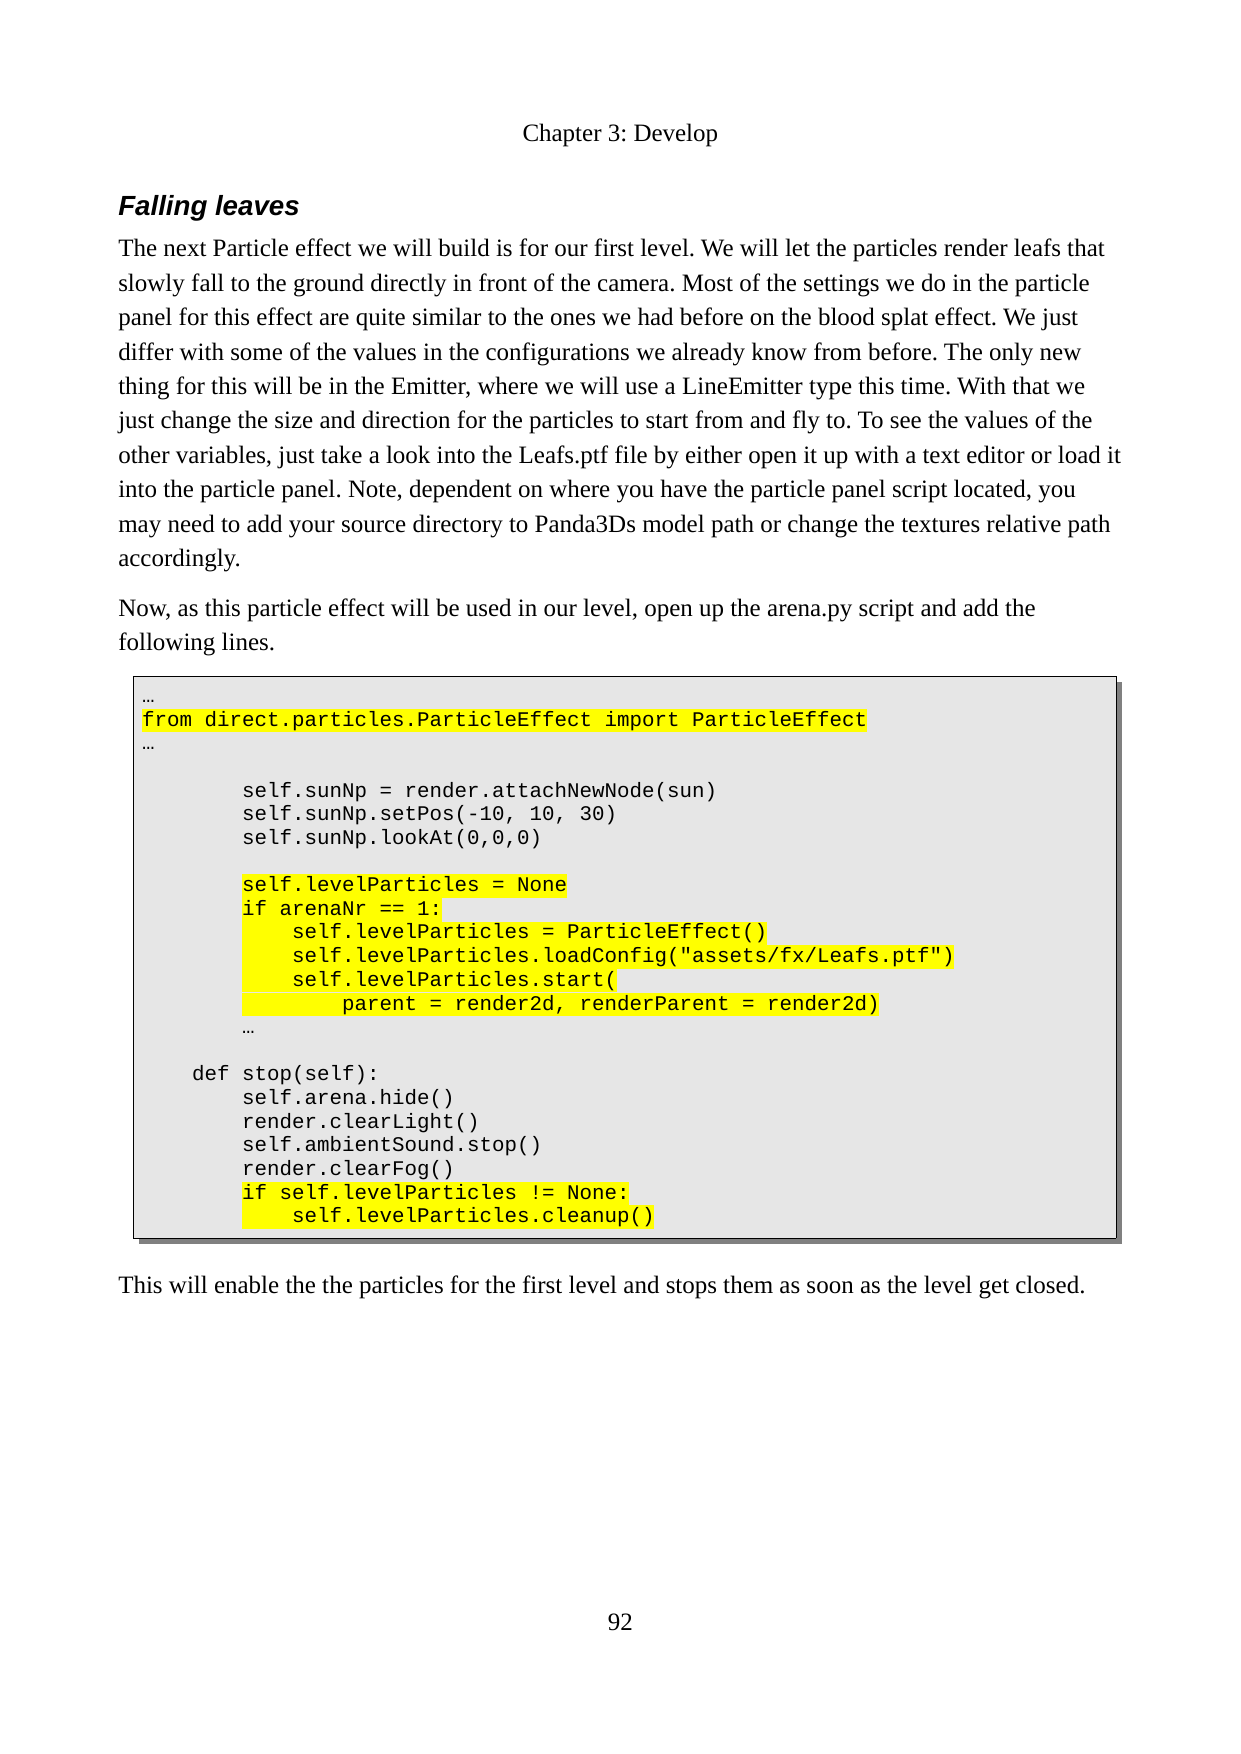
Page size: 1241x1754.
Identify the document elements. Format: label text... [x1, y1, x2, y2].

text self.levelParticles = ParticleEffect() [134, 913, 1116, 936]
text self.levelParticles = None [134, 865, 1116, 889]
text from direct.particles.ParticleEffect import ParticleEffect [134, 700, 1116, 723]
text self.levelParticles.loadConfig("assets/fx/Leafs.ptf") [134, 936, 1116, 960]
text The next Particle effect we will build is for our first level. We will let the particles render leafs that slowly fall to the ground directly in front of the camera. Most of the settings we do in the particle panel for this effect are quite similar to the ones we had before on the blood splat effect. We just differ with some of the values in the configurations we already know from before. The only new thing for this will be in the Emitter, where we will use a LineEmitter type this time. With that we just change the size and direction for the particles to start from and fly to. To see the values of the other variables, just take a look into the Leafs.ptf file by either open it up with a text editor or load it into the particle panel. Note, dependent on where you have the particle panel script located, you may need to add your source directory to Panda3Ds model path or change the textures relative path accordingly. [118, 233, 1122, 572]
subtitle Falling leaves [118, 189, 1122, 221]
text self.arena.hide() [134, 1078, 1116, 1102]
text self.levelParticles.cleanup() [134, 1196, 1116, 1238]
text self.sunNp = render.attachNewNode(sun) [134, 771, 1116, 794]
text def stop(self): [134, 1054, 1116, 1078]
text … [134, 677, 1116, 700]
text self.sunNp.setPos(-10, 10, 30) [134, 794, 1116, 818]
text render.clearLight() [134, 1102, 1116, 1125]
text if arenaNr == 1: [134, 889, 1116, 913]
text self.ambientSound.stop() [134, 1125, 1116, 1149]
text self.levelParticles.start( [134, 960, 1116, 983]
text This will enable the the particles for the first level and stops them as soon as the level get closed. [118, 1270, 1122, 1299]
text if self.levelParticles != None: [134, 1173, 1116, 1196]
text self.sunNp.lookAt(0,0,0) [134, 818, 1116, 842]
text … [134, 723, 1116, 747]
text render.clearFog() [134, 1149, 1116, 1173]
text Now, as this particle effect will be used in our level, open up the arena.py script and add the following lines. [118, 593, 1122, 656]
text parent = render2d, renderParent = render2d) [134, 983, 1116, 1007]
text … [134, 1007, 1116, 1031]
